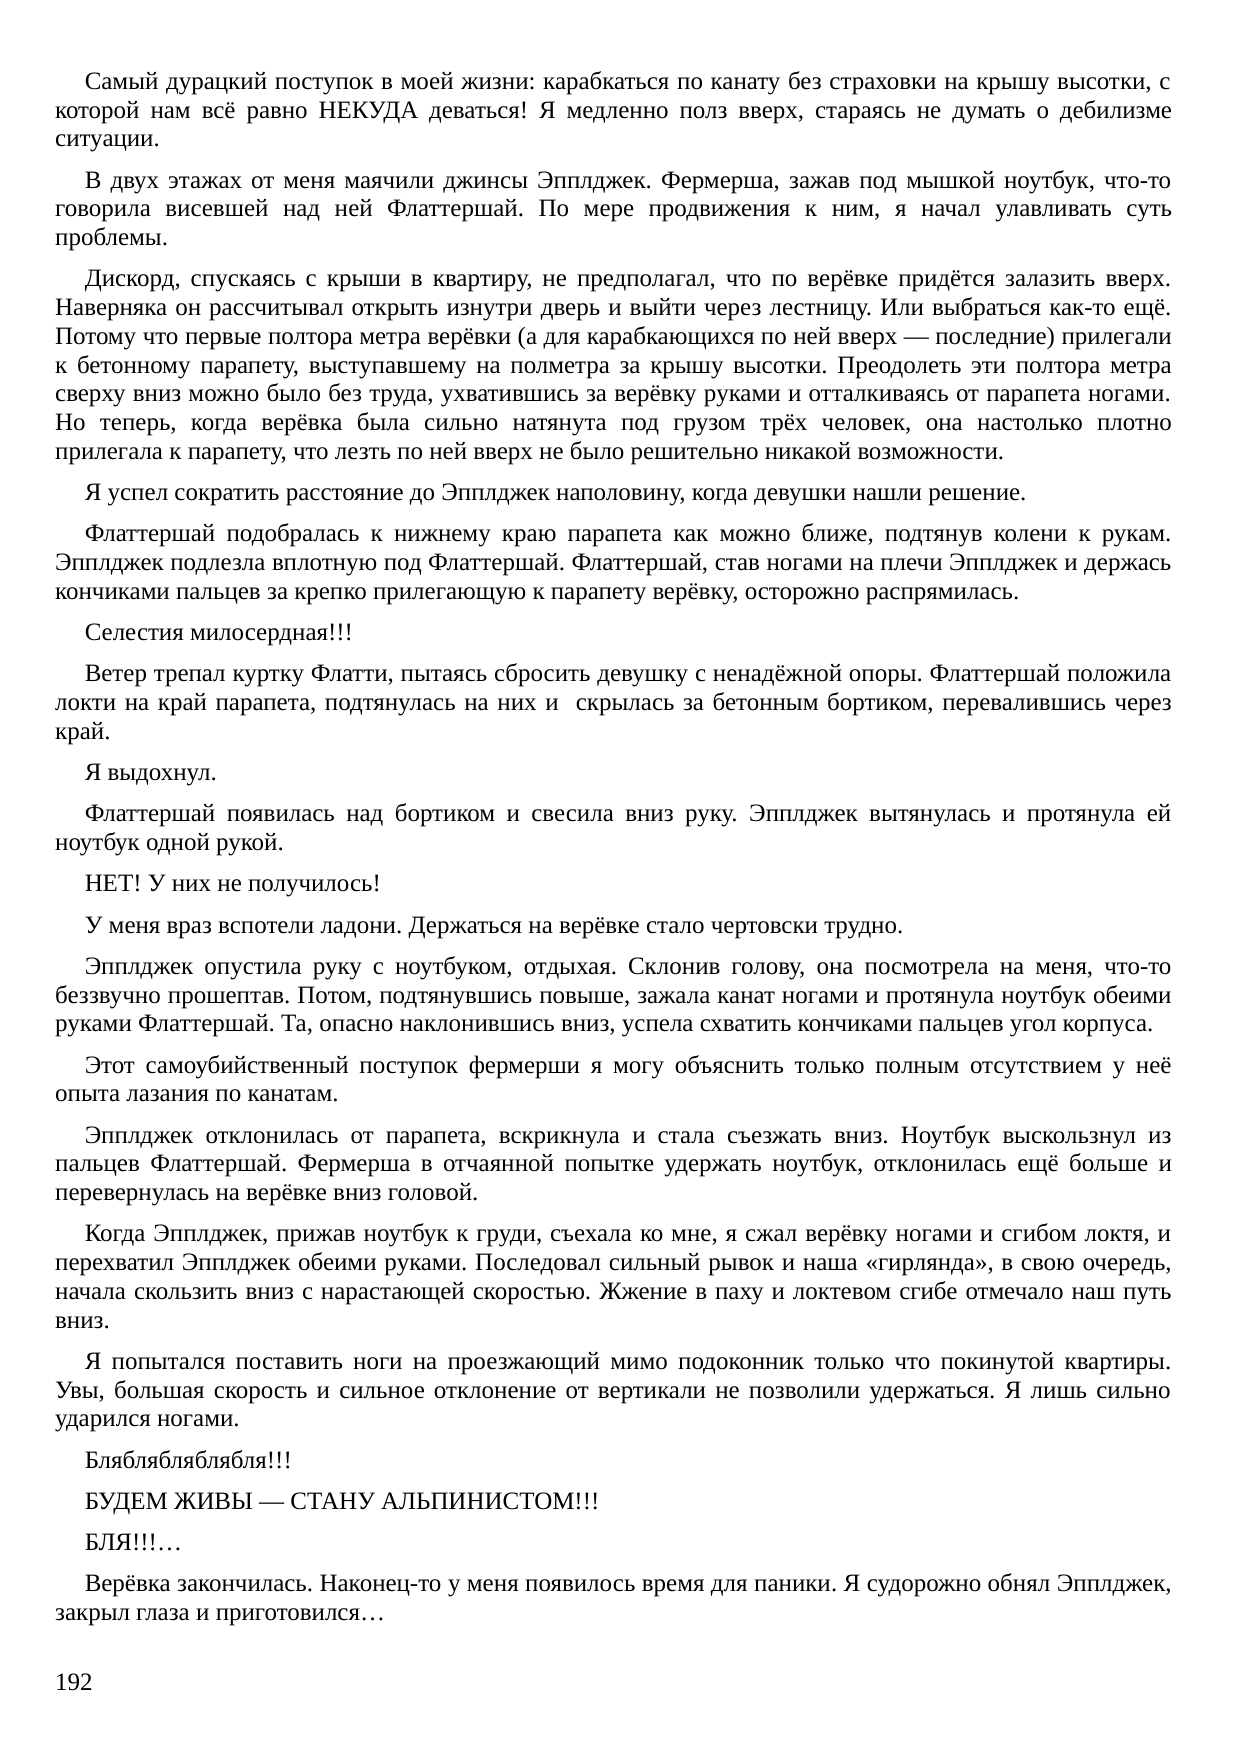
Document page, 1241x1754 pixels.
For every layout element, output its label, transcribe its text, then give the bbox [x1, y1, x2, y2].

text Самый дурацкий поступок в моей жизни: карабкаться по канату без страховки на крышу высотки, с которой нам всё равно НЕКУДА деваться! Я медленно полз вверх, стараясь не думать о дебилизме ситуации. [55, 66, 1173, 152]
text БЛЯ!!!… [55, 1527, 1173, 1556]
text Когда Эпплджек, прижав ноутбук к груди, съехала ко мне, я сжал верёвку ногами и сгибом локтя, и перехватил Эпплджек обеими руками. Последовал сильный рывок и наша «гирлянда», в свою очередь, начала скользить вниз с нарастающей скоростью. Жжение в паху и локтевом сгибе отмечало наш путь вниз. [55, 1218, 1173, 1333]
text Селестия милосердная!!! [55, 617, 1173, 646]
text У меня враз вспотели ладони. Держаться на верёвке стало чертовски трудно. [55, 910, 1173, 938]
text Этот самоубийственный поступок фермерши я могу объяснить только полным отсутствием у неё опыта лазания по канатам. [55, 1050, 1173, 1107]
text Эпплджек отклонилась от парапета, вскрикнула и стала съезжать вниз. Ноутбук выскользнул из пальцев Флаттершай. Фермерша в отчаянной попытке удержать ноутбук, отклонилась ещё больше и перевернулась на верёвке вниз головой. [55, 1120, 1173, 1206]
text НЕТ! У них не получилось! [55, 868, 1173, 897]
text Я выдохнул. [55, 757, 1173, 786]
text Эпплджек опустила руку с ноутбуком, отдыхая. Склонив голову, она посмотрела на меня, что-то беззвучно прошептав. Потом, подтянувшись повыше, зажала канат ногами и протянула ноутбук обеими руками Флаттершай. Та, опасно наклонившись вниз, успела схватить кончиками пальцев угол корпуса. [55, 951, 1173, 1037]
text Ветер трепал куртку Флатти, пытаясь сбросить девушку с ненадёжной опоры. Флаттершай положила локти на край парапета, подтянулась на них и скрылась за бетонным бортиком, перевалившись через край. [55, 658, 1173, 745]
text Я успел сократить расстояние до Эпплджек наполовину, когда девушки нашли решение. [55, 477, 1173, 506]
text Флаттершай подобралась к нижнему краю парапета как можно ближе, подтянув колени к рукам. Эпплджек подлезла вплотную под Флаттершай. Флаттершай, став ногами на плечи Эпплджек и держась кончиками пальцев за крепко прилегающую к парапету верёвку, осторожно распрямилась. [55, 518, 1173, 605]
text Бляблябляблябля!!! [55, 1445, 1173, 1473]
text Я попытался поставить ноги на проезжающий мимо подоконник только что покинутой квартиры. Увы, большая скорость и сильное отклонение от вертикали не позволили удержаться. Я лишь сильно ударился ногами. [55, 1346, 1173, 1432]
text Дискорд, спускаясь с крыши в квартиру, не предполагал, что по верёвке придётся залазить вверх. Наверняка он рассчитывал открыть изнутри дверь и выйти через лестницу. Или выбраться как-то ещё. Потому что первые полтора метра верёвки (а для карабкающихся по ней вверх — последние) прилегали к бетонному парапету, выступавшему на полметра за крышу высотки. Преодолеть эти полтора метра сверху вниз можно было без труда, ухватившись за верёвку руками и отталкиваясь от парапета ногами. Но теперь, когда верёвка была сильно натянута под грузом трёх человек, она настолько плотно прилегала к парапету, что лезть по ней вверх не было решительно никакой возможности. [55, 263, 1173, 465]
text Флаттершай появилась над бортиком и свесила вниз руку. Эпплджек вытянулась и протянула ей ноутбук одной рукой. [55, 798, 1173, 856]
text В двух этажах от меня маячили джинсы Эпплджек. Фермерша, зажав под мышкой ноутбук, что-то говорила висевшей над ней Флаттершай. По мере продвижения к ним, я начал улавливать суть проблемы. [55, 165, 1173, 251]
text БУДЕМ ЖИВЫ — СТАНУ АЛЬПИНИСТОМ!!! [55, 1486, 1173, 1515]
text Верёвка закончилась. Наконец-то у меня появилось время для паники. Я судорожно обнял Эпплджек, закрыл глаза и приготовился… [55, 1568, 1173, 1626]
